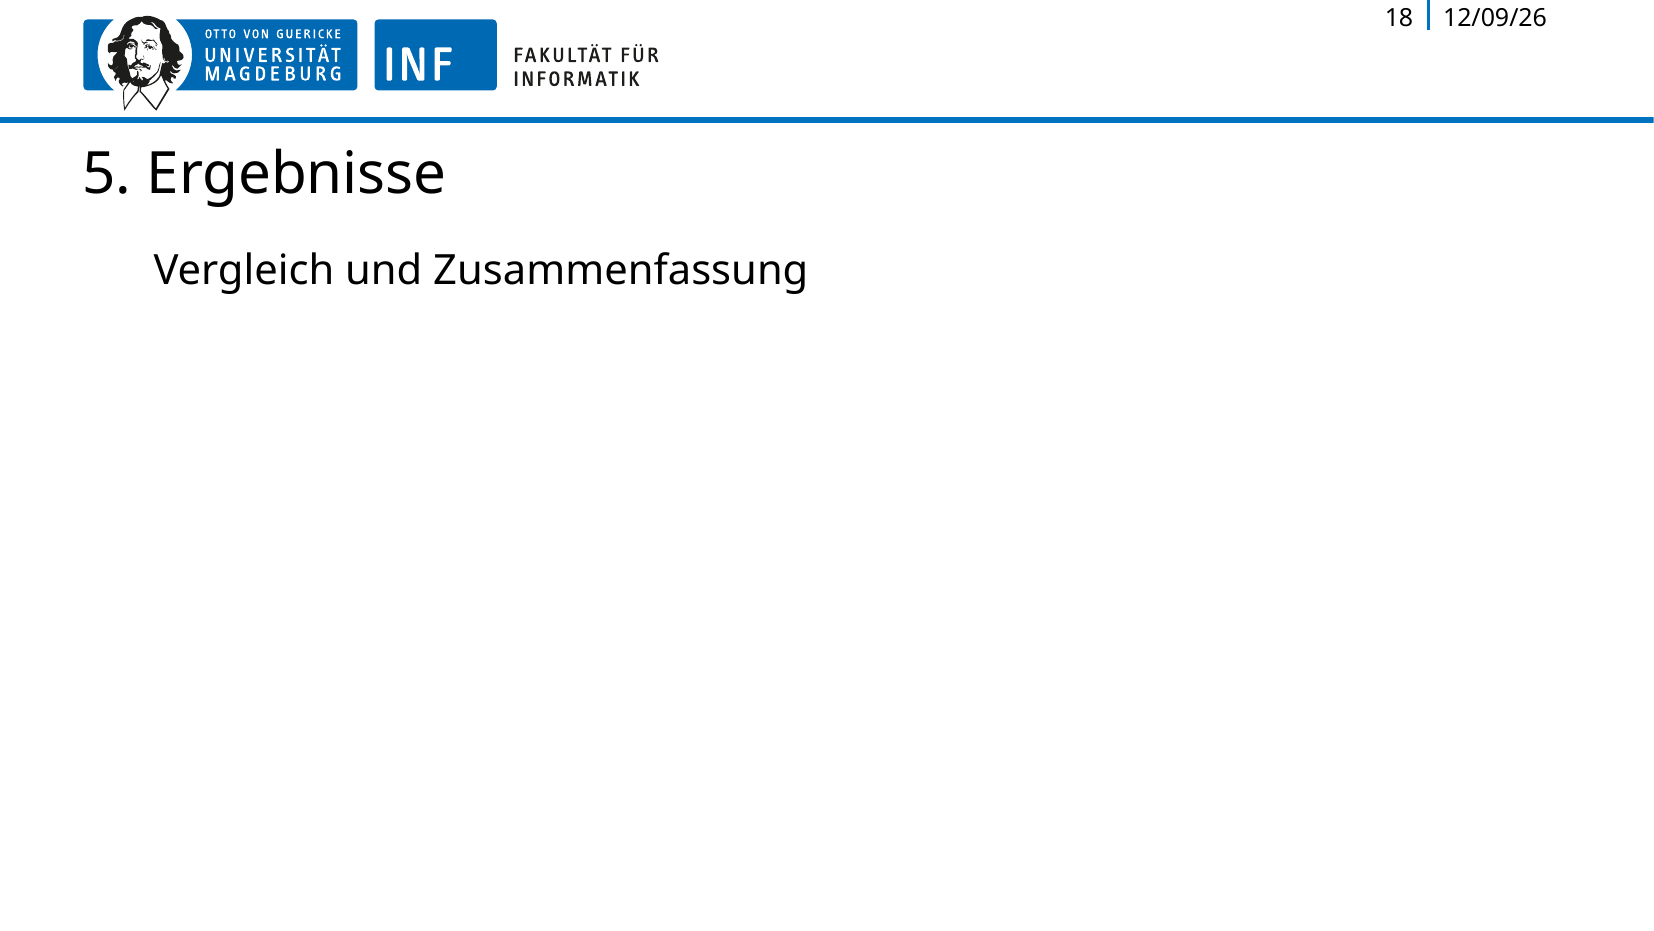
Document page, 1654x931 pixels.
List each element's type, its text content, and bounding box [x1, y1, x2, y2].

list Vergleich und Zusammenfassung [82, 240, 1571, 916]
title 5. Ergebnisse [82, 131, 1571, 211]
